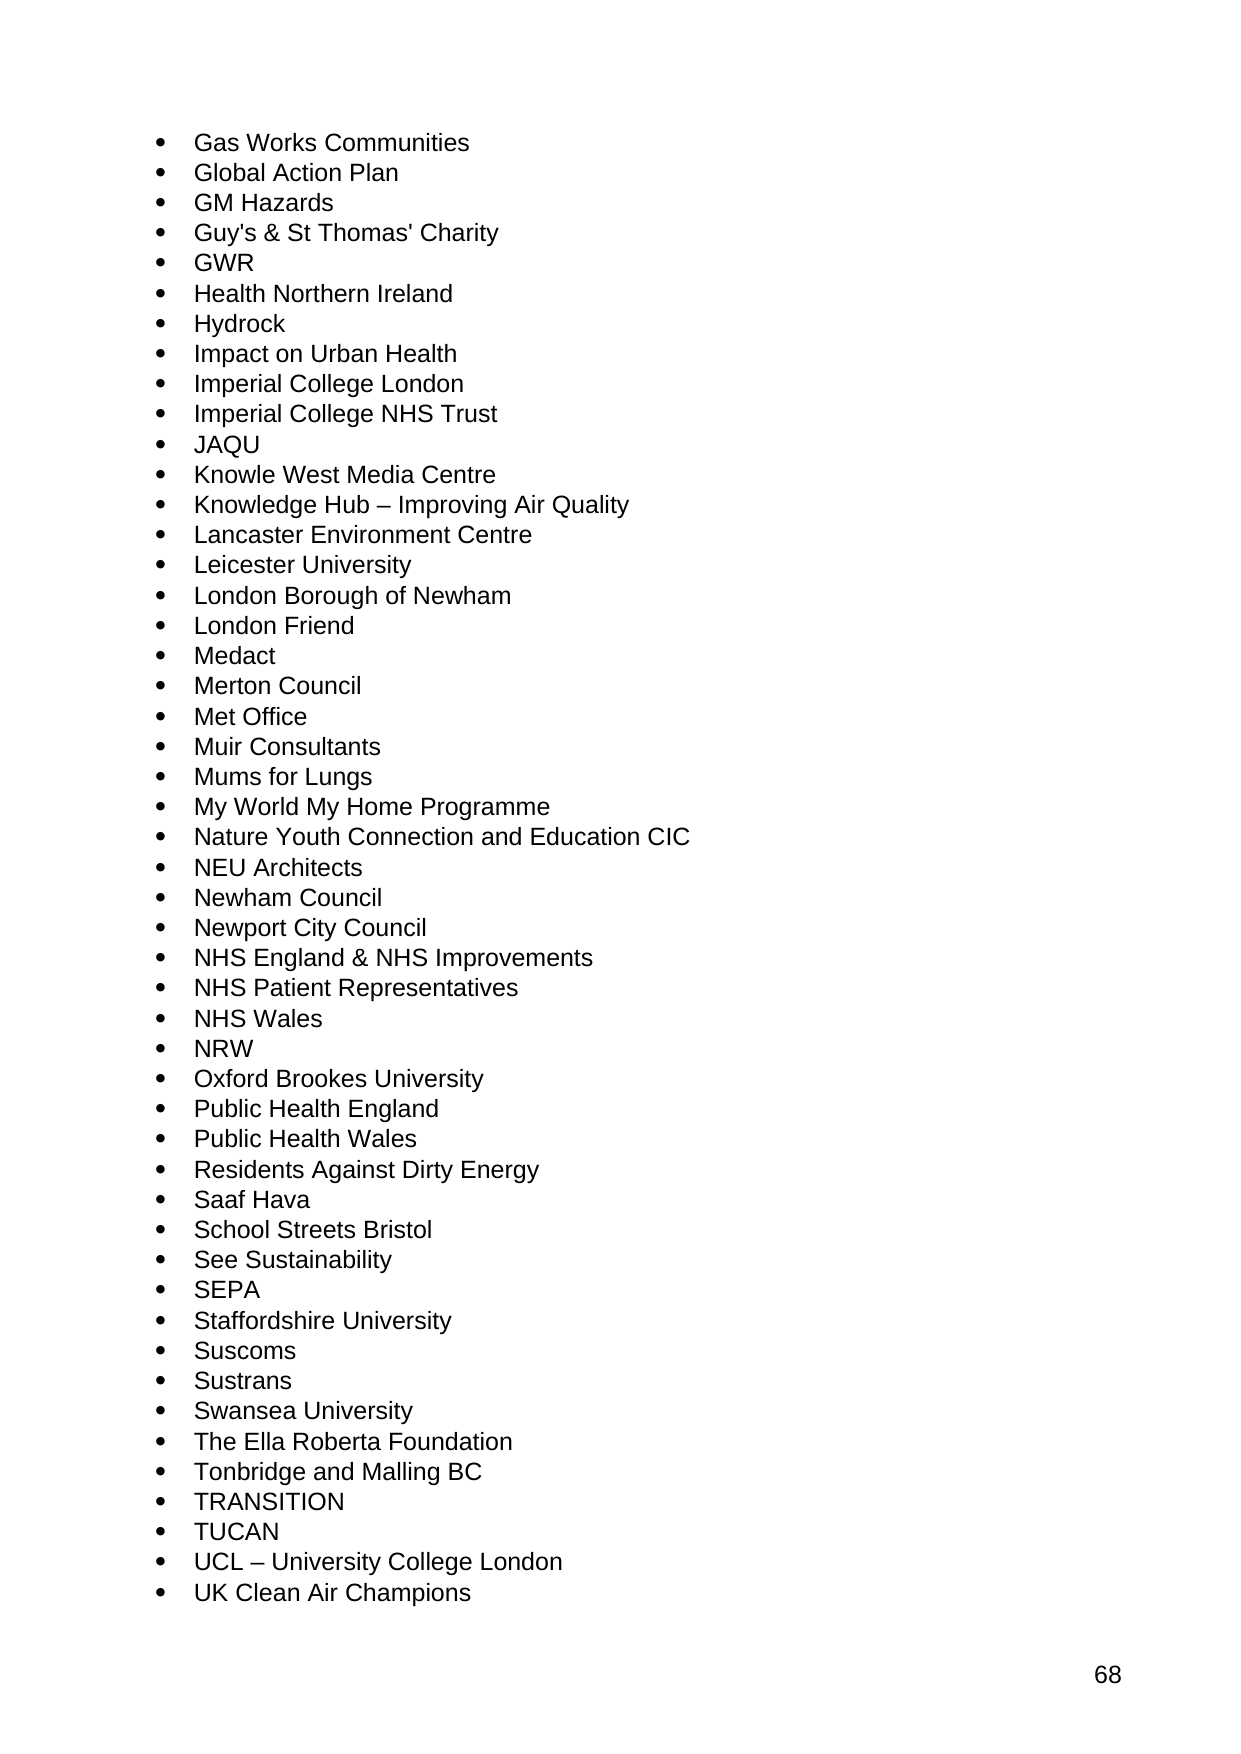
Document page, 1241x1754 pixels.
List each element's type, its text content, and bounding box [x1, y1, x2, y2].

list JAQU [156, 429, 1122, 458]
list Residents Against Dirty Energy [156, 1154, 1122, 1183]
list Staffordshire University [156, 1306, 1122, 1334]
list GWR [156, 248, 1122, 277]
list Medact [156, 641, 1122, 670]
list Mums for Lungs [156, 762, 1122, 791]
list Knowle West Media Centre [156, 460, 1122, 489]
list Nature Youth Connection and Education CIC [156, 822, 1122, 851]
list London Borough of Newham [156, 581, 1122, 609]
list TUCAN [156, 1517, 1122, 1546]
list See Sustainability [156, 1245, 1122, 1274]
list NRW [156, 1034, 1122, 1063]
list Merton Council [156, 671, 1122, 700]
list Gas Works Communities [156, 127, 1122, 156]
list Suscoms [156, 1336, 1122, 1365]
list Impact on Urban Health [156, 339, 1122, 368]
list Guy's & St Thomas' Charity [156, 218, 1122, 247]
list Imperial College London [156, 369, 1122, 398]
list Muir Consultants [156, 732, 1122, 761]
list NHS Wales [156, 1003, 1122, 1032]
list Leicester University [156, 550, 1122, 579]
list School Streets Bristol [156, 1215, 1122, 1244]
list My World My Home Programme [156, 792, 1122, 821]
list The Ella Roberta Foundation [156, 1426, 1122, 1455]
list TRANSITION [156, 1487, 1122, 1516]
list Global Action Plan [156, 158, 1122, 187]
list Public Health England [156, 1094, 1122, 1123]
list Tonbridge and Malling BC [156, 1457, 1122, 1486]
list Health Northern Ireland [156, 278, 1122, 307]
list Hydrock [156, 309, 1122, 338]
list NHS Patient Representatives [156, 973, 1122, 1002]
list London Friend [156, 611, 1122, 640]
list Swansea University [156, 1396, 1122, 1425]
list Public Health Wales [156, 1124, 1122, 1153]
list SEPA [156, 1275, 1122, 1304]
list Imperial College NHS Trust [156, 399, 1122, 428]
list Newport City Council [156, 913, 1122, 942]
list Newham Council [156, 883, 1122, 912]
list NHS England & NHS Improvements [156, 943, 1122, 972]
list Lancaster Environment Centre [156, 520, 1122, 549]
list Saaf Hava [156, 1185, 1122, 1214]
list Oxford Brookes University [156, 1064, 1122, 1093]
list UK Clean Air Champions [156, 1577, 1122, 1606]
list UCL – University College London [156, 1547, 1122, 1576]
list Knowledge Hub – Improving Air Quality [156, 490, 1122, 519]
list NEU Architects [156, 852, 1122, 881]
list Met Office [156, 701, 1122, 730]
list GM Hazards [156, 188, 1122, 217]
list Sustrans [156, 1366, 1122, 1395]
